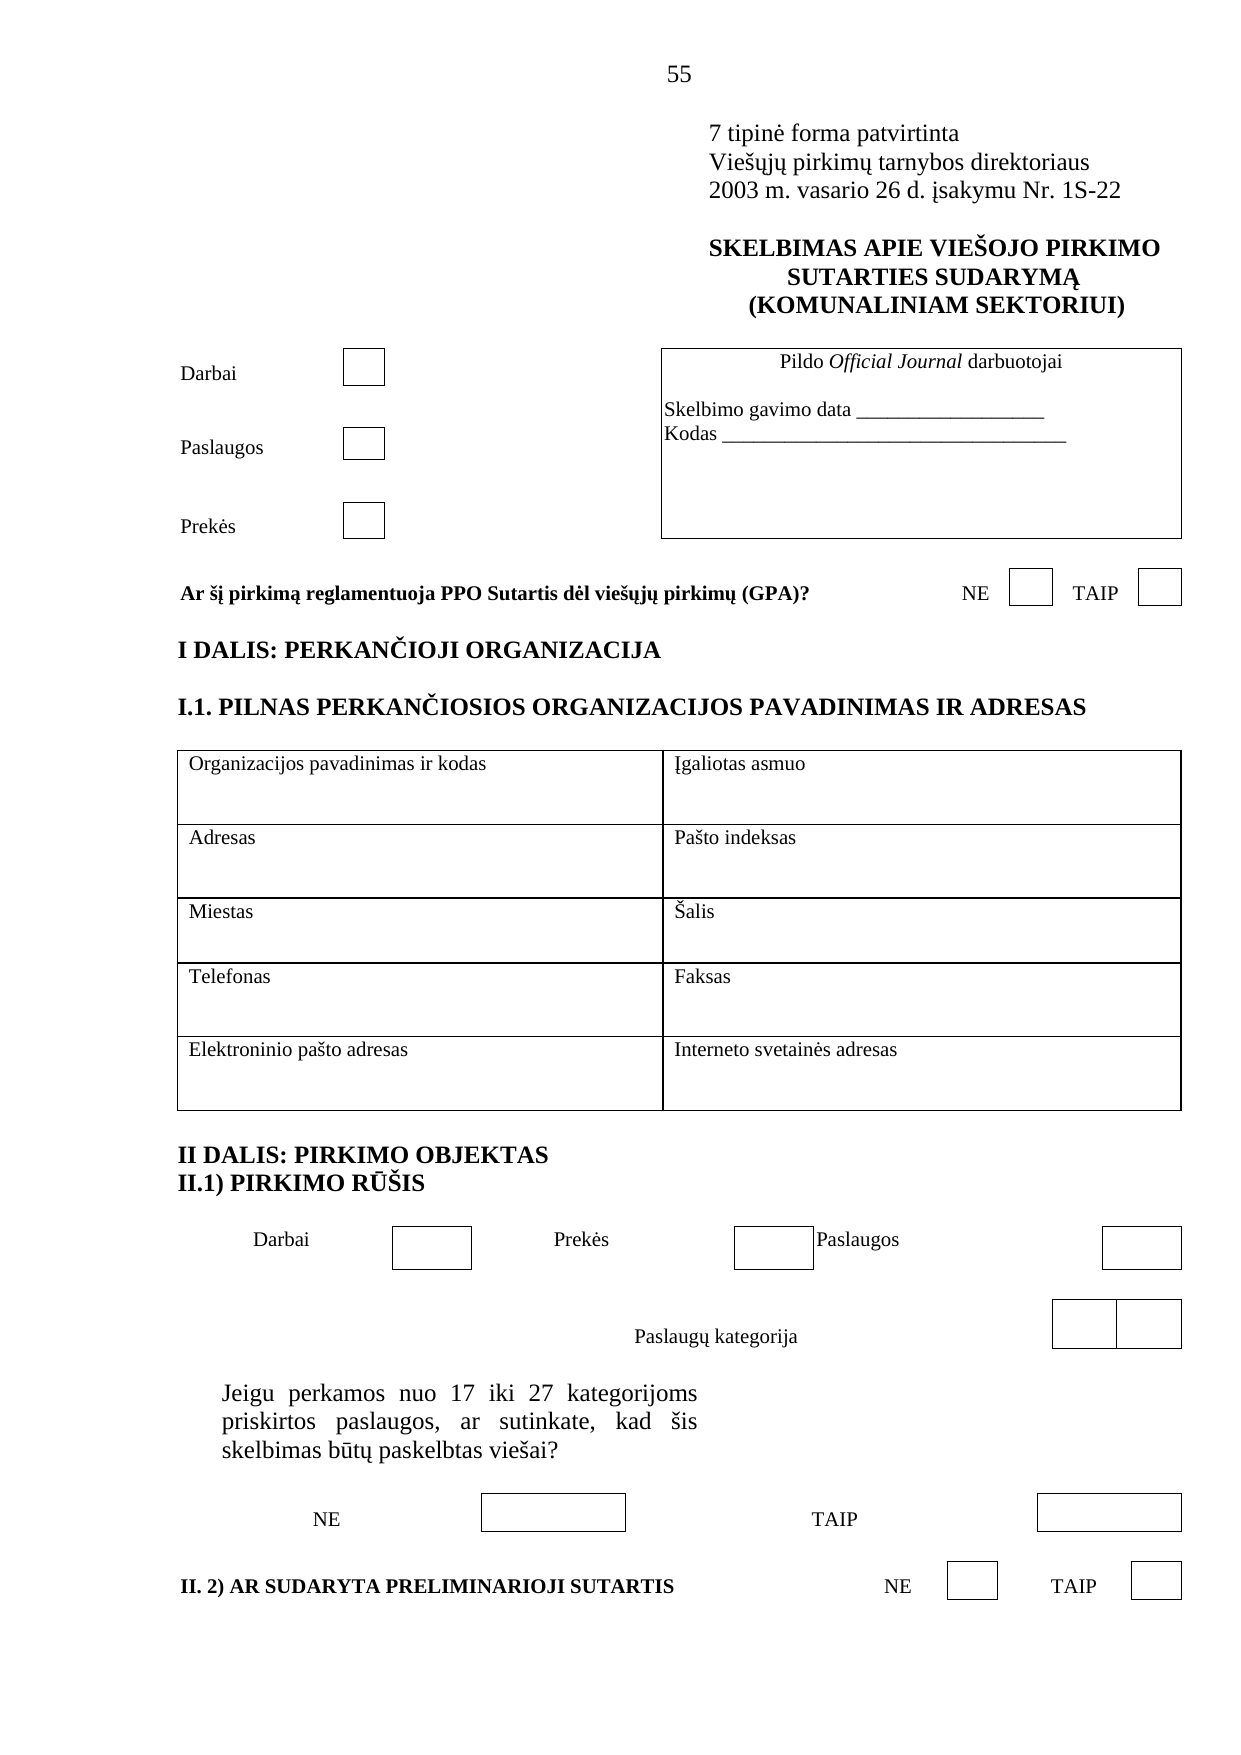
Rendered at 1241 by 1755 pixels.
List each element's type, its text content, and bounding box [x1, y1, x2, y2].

table_header [1010, 569, 1052, 605]
table_header [1038, 1494, 1181, 1531]
table_header [1132, 1562, 1181, 1598]
table_header II. 2) AR SUDARYTA PRELIMINARIOJI SUTARTIS [177, 1561, 881, 1598]
table_header TAIP [1053, 568, 1138, 605]
table_cell Adresas [178, 825, 662, 897]
text SUTARTIES SUDARYMĄ [177, 262, 1181, 291]
table_header Prekės [551, 1226, 734, 1269]
table_header NE [310, 1493, 481, 1531]
table_cell [177, 459, 344, 502]
table_cell Elektroninio pašto adresas [178, 1037, 662, 1109]
text Viešųjų pirkimų tarnybos direktoriaus [177, 147, 1170, 176]
table_header NE [941, 568, 1009, 605]
table_header Darbai [177, 348, 343, 385]
table_header Darbai [250, 1226, 392, 1269]
table_header Ar šį pirkimą reglamentuoja PPO Sutartis dėl viešųjų pirkimų (GPA)? [177, 568, 941, 605]
text SKELBIMAS APIE VIEŠOJO PIRKIMO [177, 233, 1181, 262]
table_header TAIP [809, 1493, 1037, 1531]
table_header [482, 1494, 625, 1531]
text II.1) PIRKIMO RŪŠIS [177, 1168, 1240, 1197]
text II DALIS: PIRKIMO OBJEKTAS [177, 1140, 1181, 1168]
table_header [1053, 1300, 1116, 1348]
table_header TAIP [1048, 1561, 1131, 1598]
table_cell Miestas [178, 899, 662, 962]
table_cell Pašto indeksas [664, 825, 1180, 897]
table_header [580, 1299, 623, 1348]
table_cell [385, 459, 661, 502]
text (KOMUNALINIAM SEKTORIUI) [177, 291, 1181, 319]
table_cell [344, 386, 385, 427]
table_header Pildo Official Journal darbuotojai Skelbimo gavimo data __________________ Kodas _________________________________ [662, 349, 1181, 538]
table_header [177, 1299, 322, 1348]
table_header [393, 1227, 471, 1269]
text I DALIS: PERKANČIOJI ORGANIZACIJA [177, 635, 1181, 663]
table_cell [385, 502, 661, 538]
table_cell [344, 460, 385, 502]
table_header [472, 1226, 551, 1269]
table_header [948, 1562, 997, 1598]
table_header [998, 1561, 1048, 1598]
table_cell Paslaugos [177, 427, 343, 459]
table_header [735, 1227, 813, 1269]
table_header [365, 1299, 580, 1348]
table_header [323, 1299, 365, 1348]
table_cell [385, 385, 661, 427]
table_header [1050, 1226, 1102, 1269]
table_cell Interneto svetainės adresas [664, 1037, 1180, 1109]
table_cell [344, 428, 384, 459]
table_header [385, 348, 661, 385]
table_cell [385, 427, 661, 459]
table_header [1117, 1300, 1181, 1348]
table_cell [344, 503, 384, 538]
table_header [1139, 569, 1181, 605]
table_header Įgaliotas asmuo [664, 751, 1180, 823]
text I.1. PILNAS PERKANČIOSIOS ORGANIZACIJOS PAVADINIMAS IR ADRESAS [177, 692, 1240, 721]
table_cell Prekės [177, 502, 343, 538]
table_header NE [881, 1561, 947, 1598]
table_header [344, 349, 384, 385]
table_header [177, 1493, 310, 1531]
table_cell Faksas [664, 964, 1180, 1036]
text Jeigu perkamos nuo 17 iki 27 kategorijoms priskirtos paslaugos, ar sutinkate, kad šis skelbimas būtų paskelbtas viešai? [222, 1378, 698, 1464]
table_header [177, 1226, 250, 1269]
table_header Organizacijos pavadinimas ir kodas [178, 751, 662, 823]
table_header [1103, 1227, 1181, 1269]
text 2003 m. vasario 26 d. įsakymu Nr. 1S-22 [177, 176, 1181, 204]
table_header Paslaugos [814, 1226, 1050, 1269]
table_cell [177, 385, 344, 427]
table_header [626, 1493, 808, 1531]
table_header Paslaugų kategorija [623, 1299, 1052, 1348]
text 7 tipinė forma patvirtinta [177, 118, 1098, 147]
table_cell Šalis [664, 899, 1180, 962]
table_cell Telefonas [178, 964, 662, 1036]
